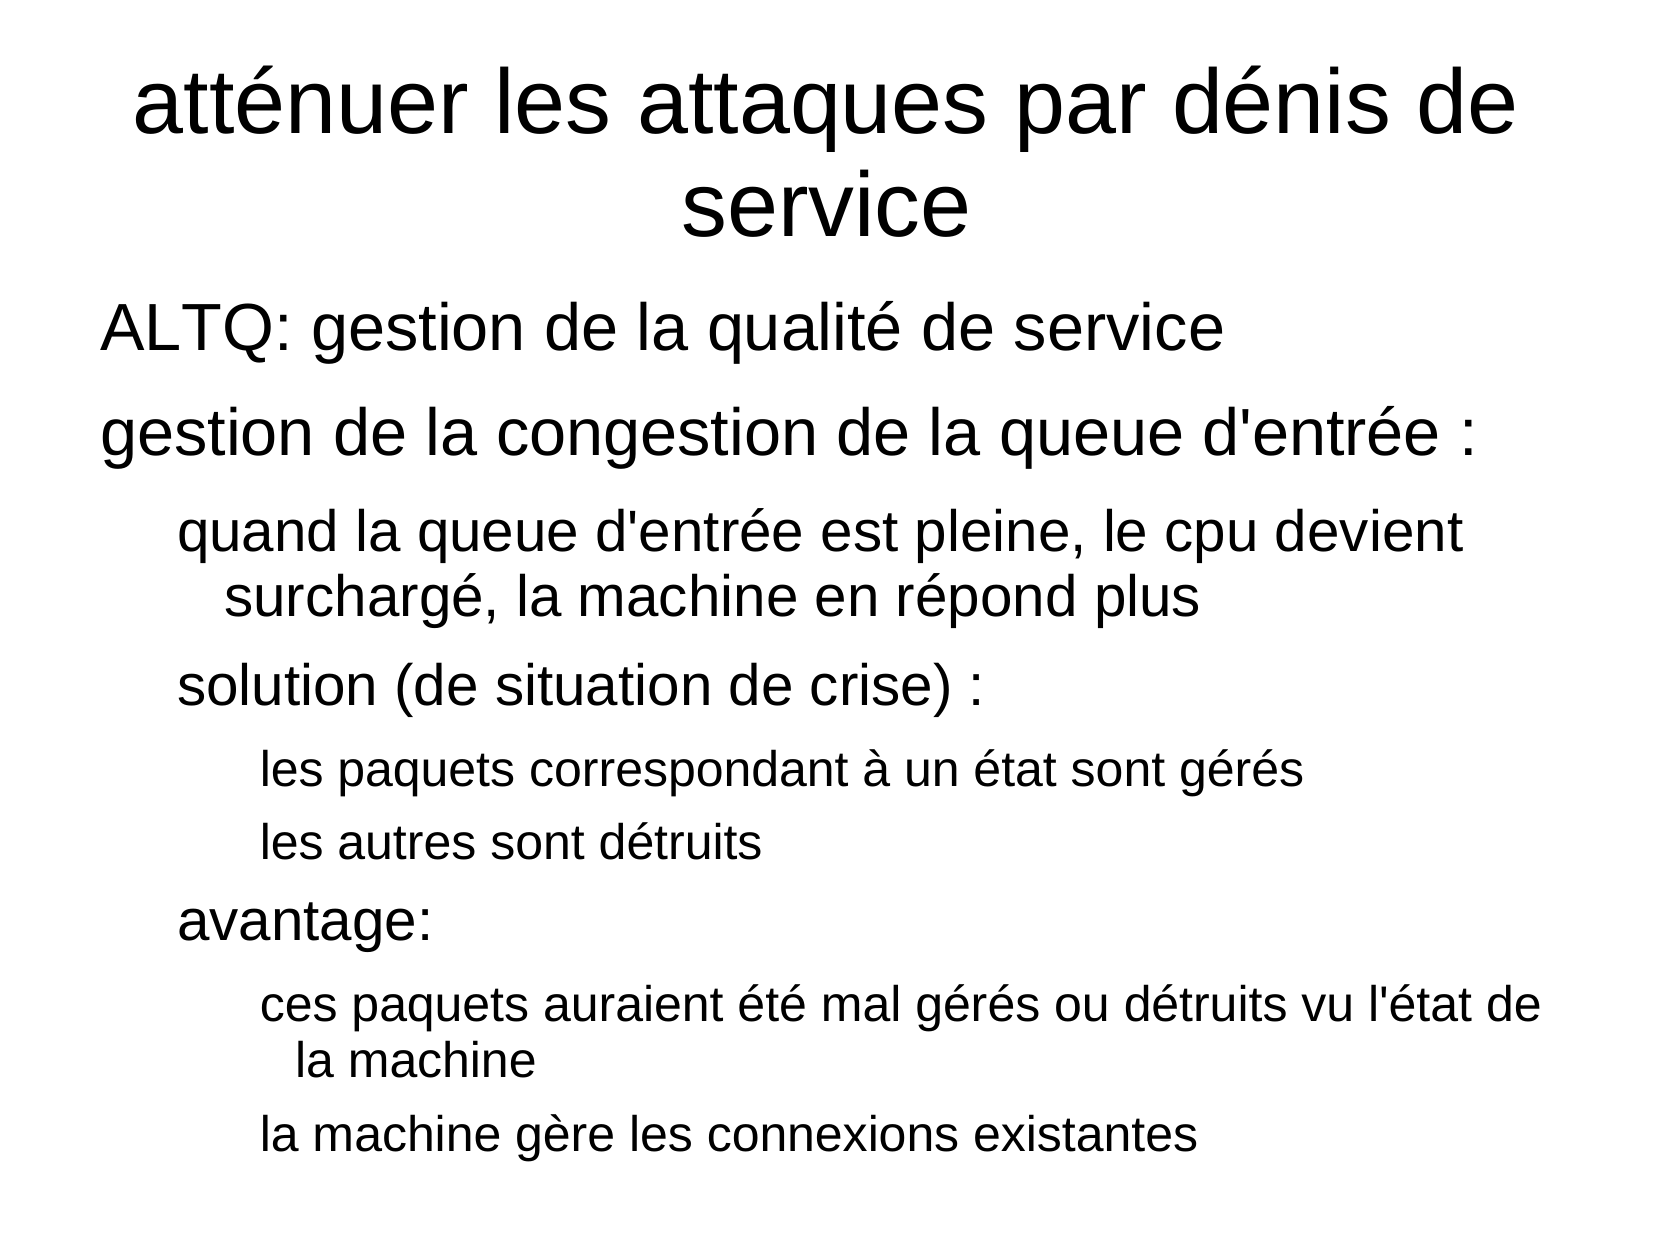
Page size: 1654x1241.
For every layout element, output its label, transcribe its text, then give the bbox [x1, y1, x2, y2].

list ALTQ: gestion de la qualité de service gestion de la congestion de la queue d'entrée : quand la queue d'entrée est pleine, le cpu devient surchargé, la machine en répond plus solution (de situation de crise) : les paquets correspondant à un état sont gérés les autres sont détruits avantage: ces paquets auraient été mal gérés ou détruits vu l'état de la machine la machine gère les connexions existantes [82, 290, 1571, 1240]
title atténuer les attaques par dénis de service [82, 39, 1571, 267]
